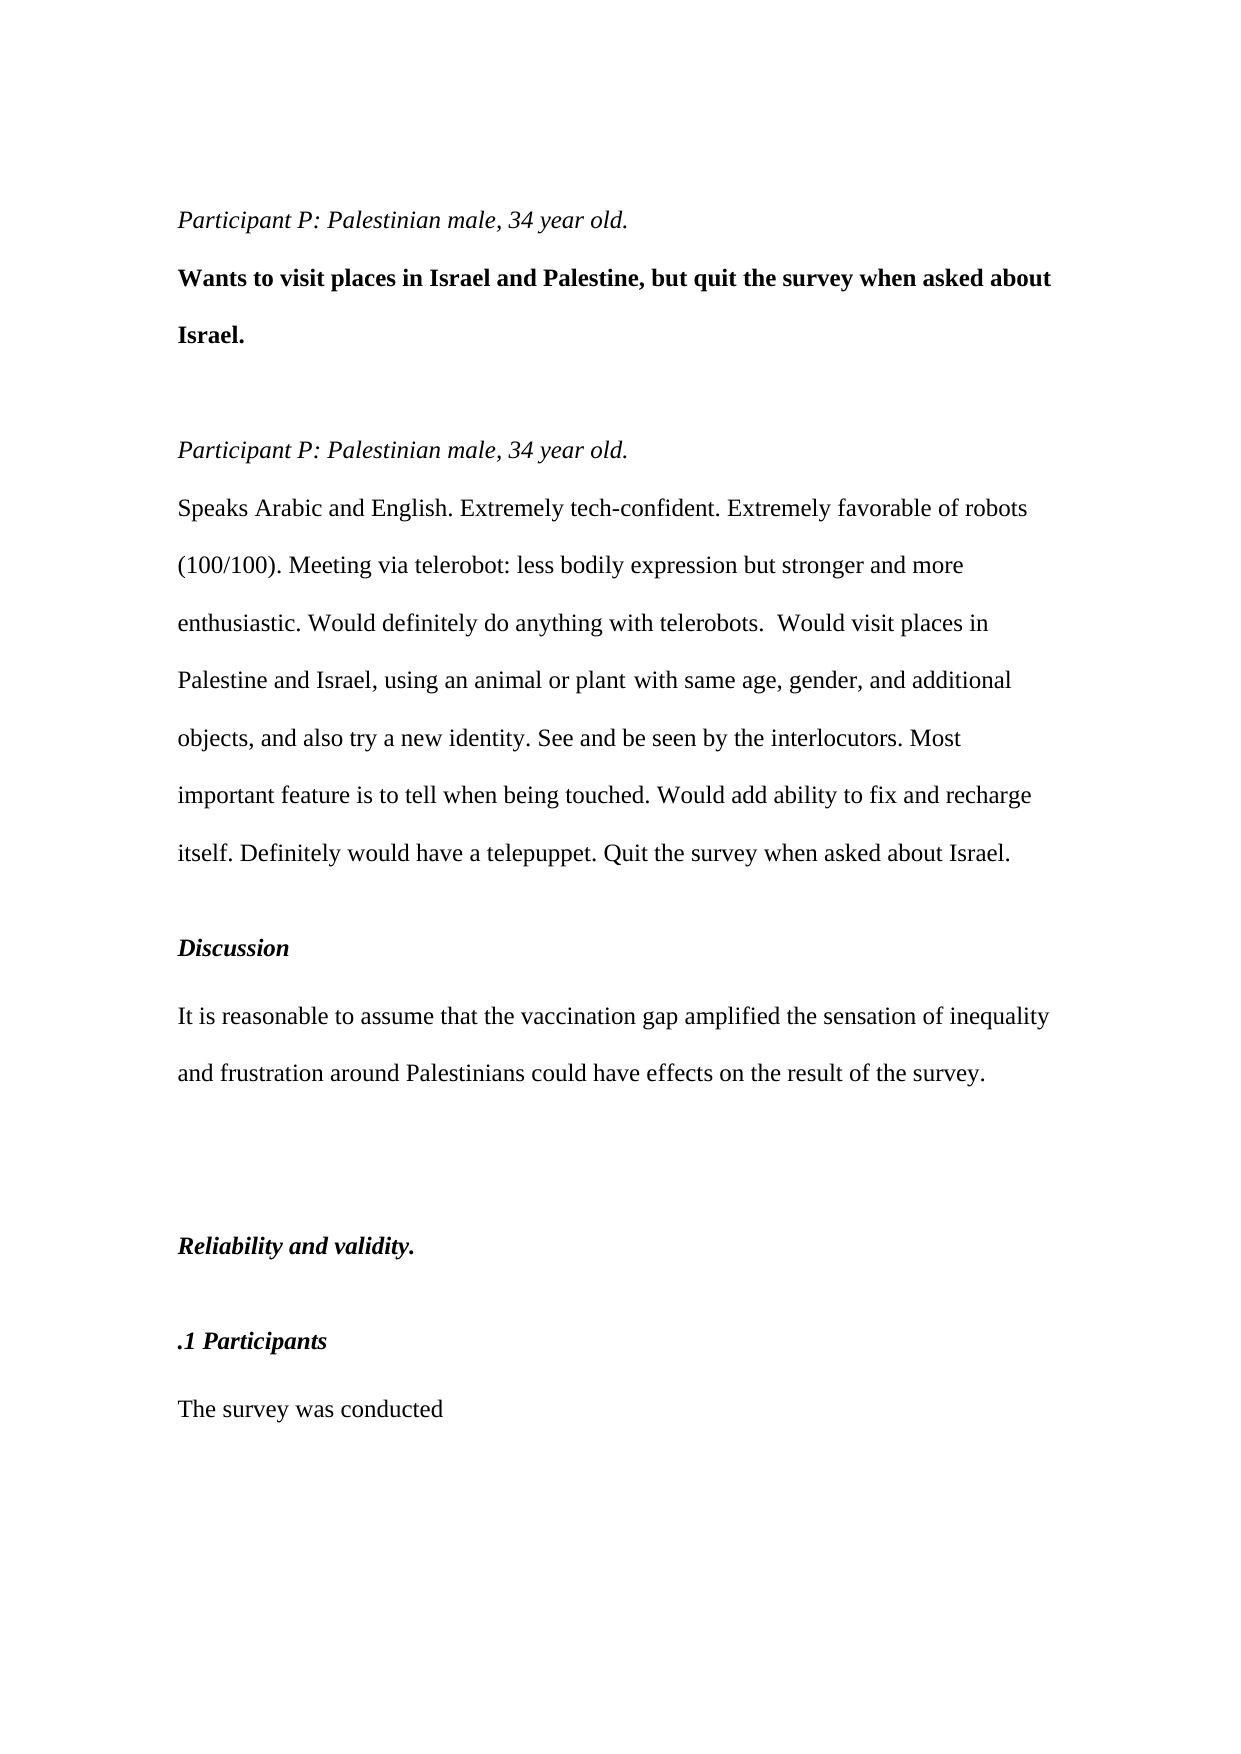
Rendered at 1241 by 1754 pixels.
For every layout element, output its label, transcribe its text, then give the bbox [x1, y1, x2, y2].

text Participant P: Palestinian male, 34 year old. [177, 205, 1063, 234]
text Wants to visit places in Israel and Palestine, but quit the survey when asked about Israel. [177, 263, 1063, 349]
text Reliability and validity. [177, 1231, 1063, 1259]
text It is reasonable to assume that the vaccination gap amplified the sensation of inequality and frustration around Palestinians could have effects on the result of the survey. [177, 1001, 1063, 1087]
subtitle .1 Participants [177, 1326, 1004, 1354]
subtitle Discussion [177, 933, 1004, 961]
text Participant P: Palestinian male, 34 year old. [177, 435, 1063, 464]
text The survey was conducted [177, 1394, 1063, 1423]
text Speaks Arabic and English. Extremely tech-confident. Extremely favorable of robots (100/100). Meeting via telerobot: less bodily expression but stronger and more enthusiastic. Would definitely do anything with telerobots. Would visit places in Palestine and Israel, using an animal or plant with same age, gender, and additional objects, and also try a new identity. See and be seen by the interlocutors. Most important feature is to tell when being touched. Would add ability to fix and recharge itself. Definitely would have a telepuppet. Quit the survey when asked about Israel. [177, 493, 1063, 866]
